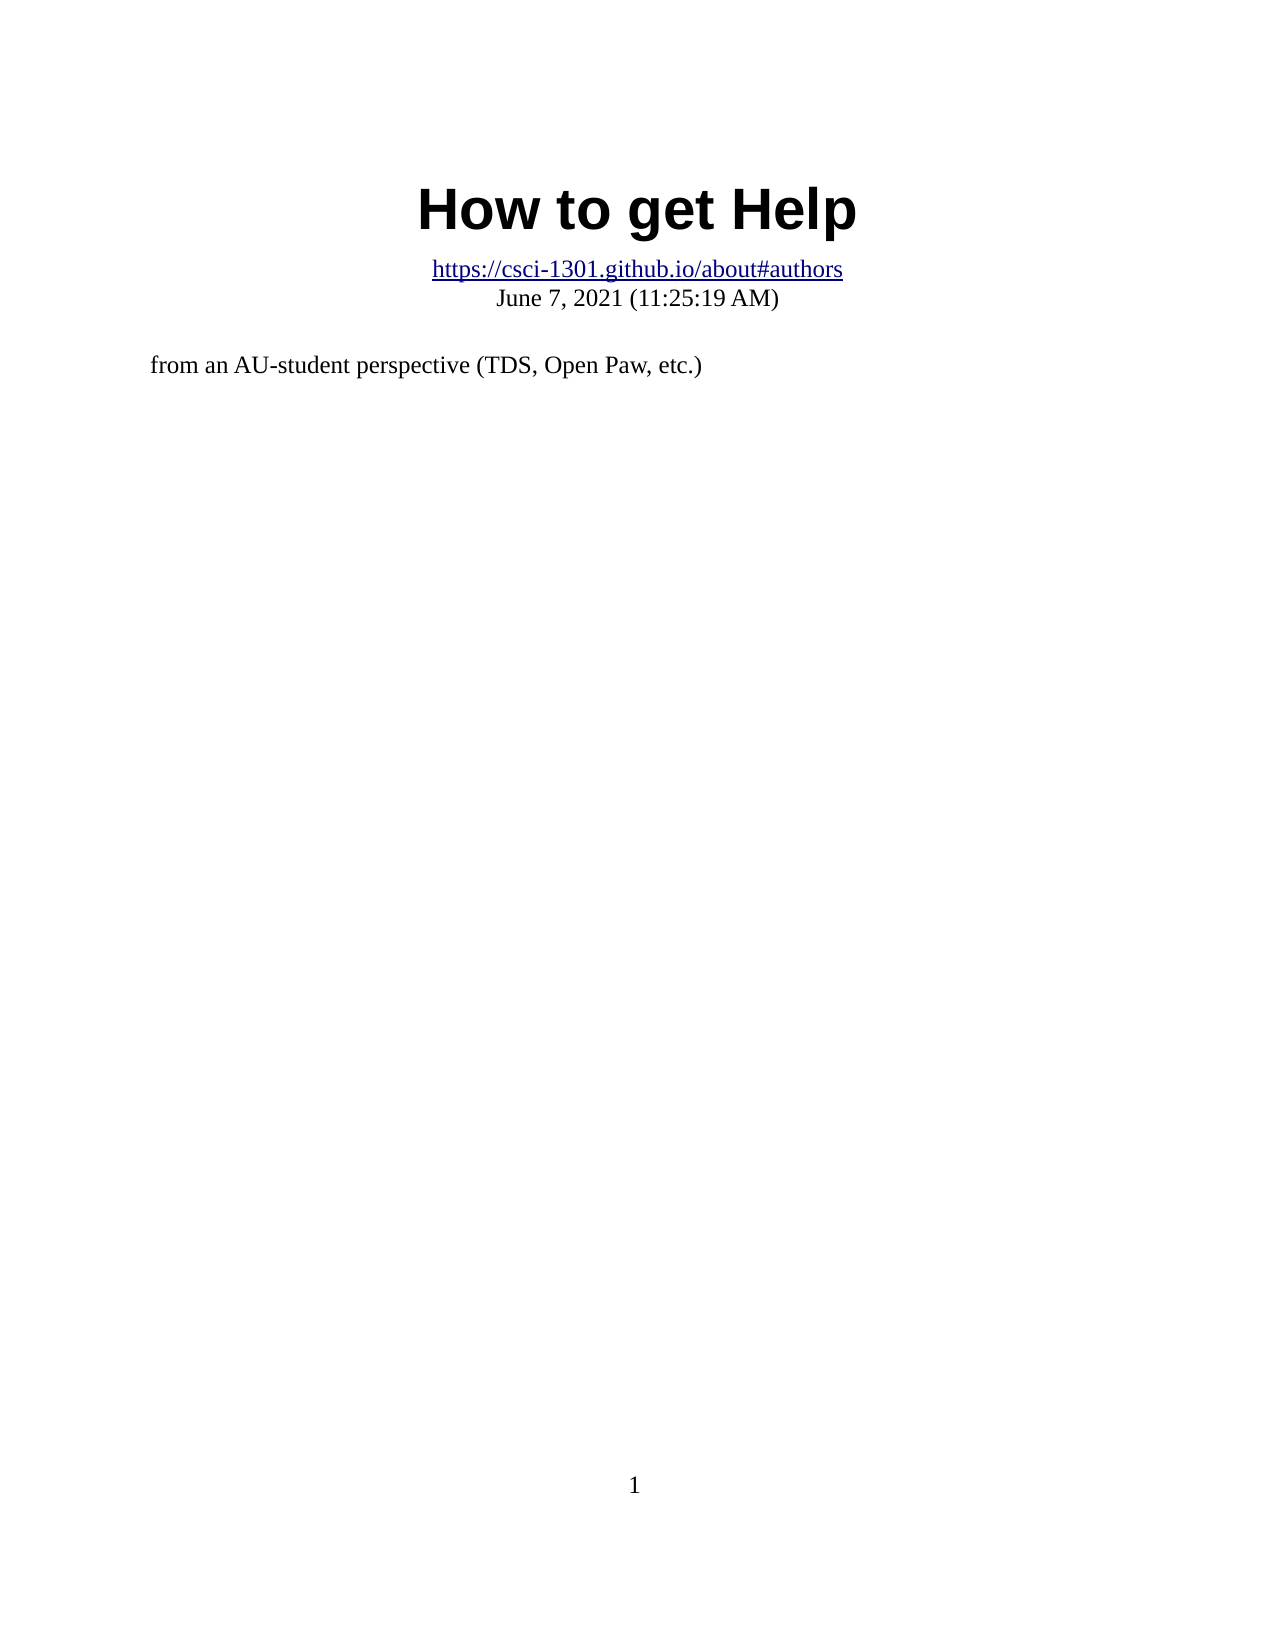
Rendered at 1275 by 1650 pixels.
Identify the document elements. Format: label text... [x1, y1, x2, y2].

text June 7, 2021 (11:25:19 AM) [150, 283, 1125, 312]
text from an AU-student perspective (TDS, Open Paw, etc.) [150, 350, 1125, 378]
text https://csci-1301.github.io/about#authors [150, 254, 1125, 283]
title How to get Help [150, 175, 1125, 242]
